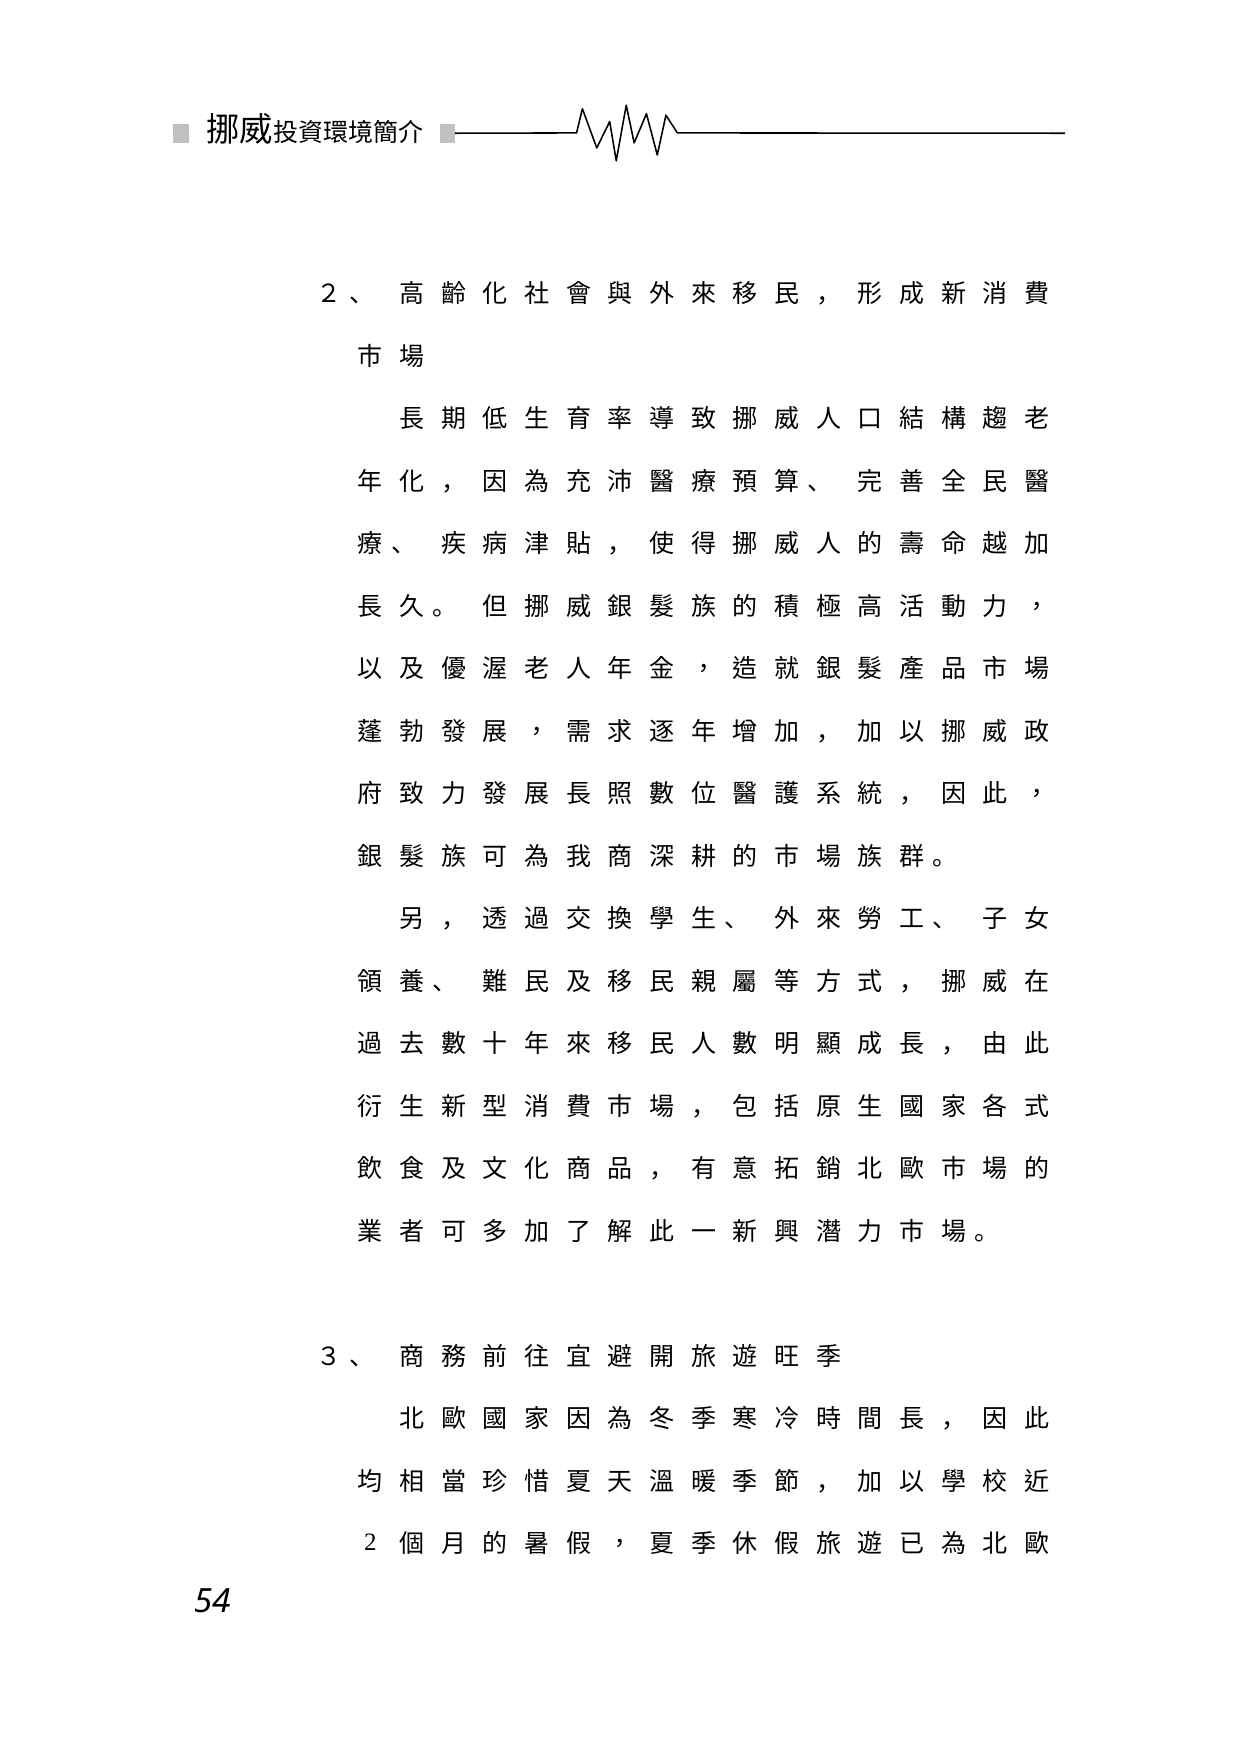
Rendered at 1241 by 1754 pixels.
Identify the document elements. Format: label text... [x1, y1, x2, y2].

text 長期低生育率導致挪威人口結構趨老年化，因為充沛醫療預算、完善全民醫療、疾病津貼，使得挪威人的壽命越加長久。但挪威銀髮族的積極高活動力，以及優渥老人年金，造就銀髮產品市場蓬勃發展，需求逐年增加，加以挪威政府致力發展長照數位醫護系統，因此，銀髮族可為我商深耕的市場族群。 [330, 375, 1058, 875]
text ２、高齡化社會與外來移民，形成新消費市場 [281, 250, 1058, 375]
text ３、商務前往宜避開旅遊旺季 [281, 1313, 1058, 1375]
text 北歐國家因為冬季寒冷時間長，因此均相當珍惜夏天溫暖季節，加以學校近2個月的暑假，夏季休假旅遊已為北歐 [330, 1375, 1058, 1563]
text 另，透過交換學生、外來勞工、子女領養、難民及移民親屬等方式，挪威在過去數十年來移民人數明顯成長，由此衍生新型消費市場，包括原生國家各式飲食及文化商品，有意拓銷北歐市場的業者可多加了解此一新興潛力市場。 [330, 875, 1058, 1250]
